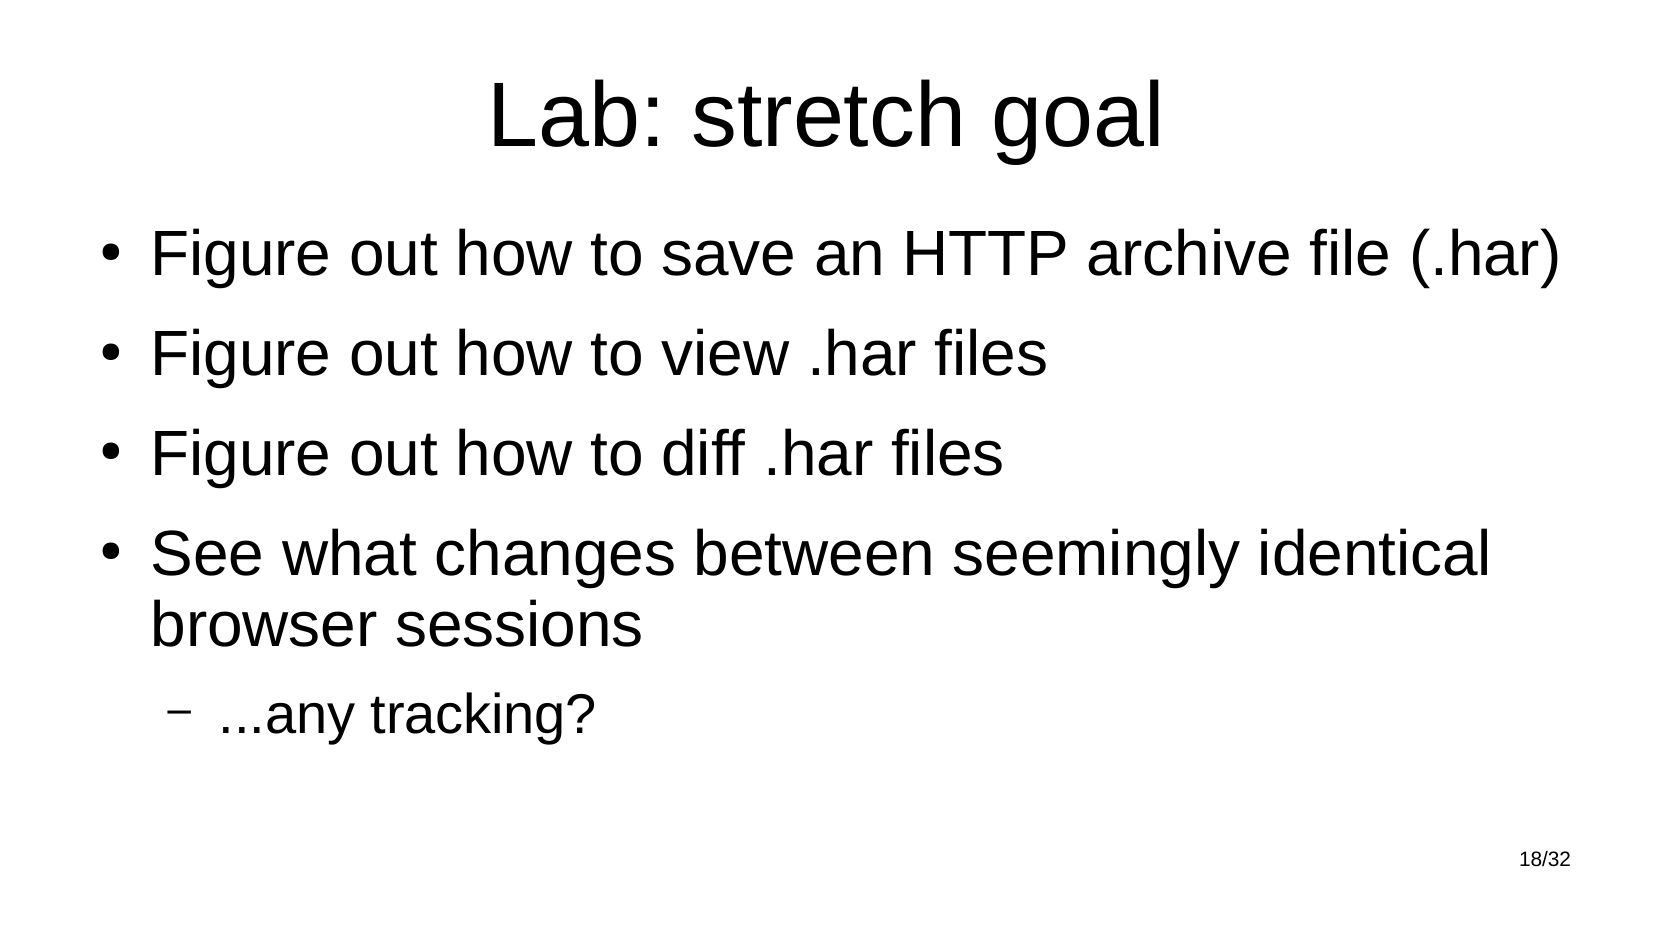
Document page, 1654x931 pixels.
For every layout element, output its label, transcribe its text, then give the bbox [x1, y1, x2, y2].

list Figure out how to save an HTTP archive file (.har) Figure out how to view .har files Figure out how to diff .har files See what changes between seemingly identical browser sessions ...any tracking? [82, 217, 1571, 758]
title Lab: stretch goal [82, 37, 1571, 193]
